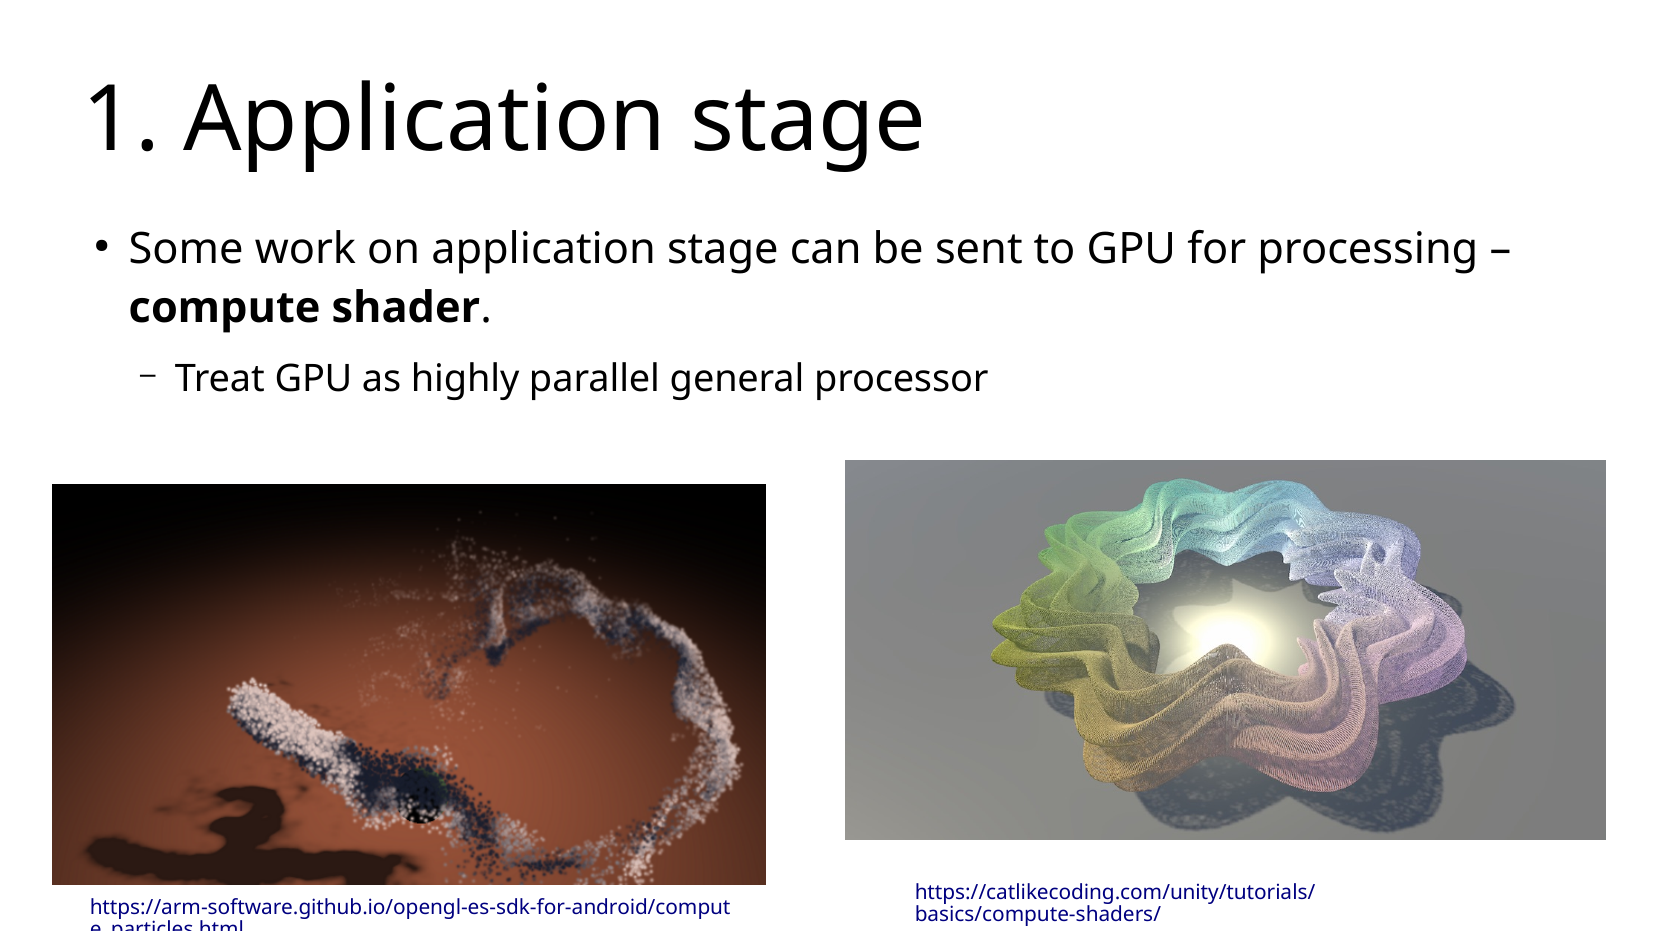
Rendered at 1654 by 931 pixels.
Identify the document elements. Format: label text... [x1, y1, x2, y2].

text_box https://catlikecoding.com/unity/tutorials/basics/compute-shaders/ [900, 870, 1336, 911]
picture [845, 460, 1606, 841]
list Some work on application stage can be sent to GPU for processing – compute shader. Treat GPU as highly parallel general processor [82, 217, 1571, 406]
title 1. Application stage [82, 37, 1571, 193]
picture [52, 484, 766, 886]
text_box https://arm-software.github.io/opengl-es-sdk-for-android/compute_particles.html [75, 885, 751, 931]
